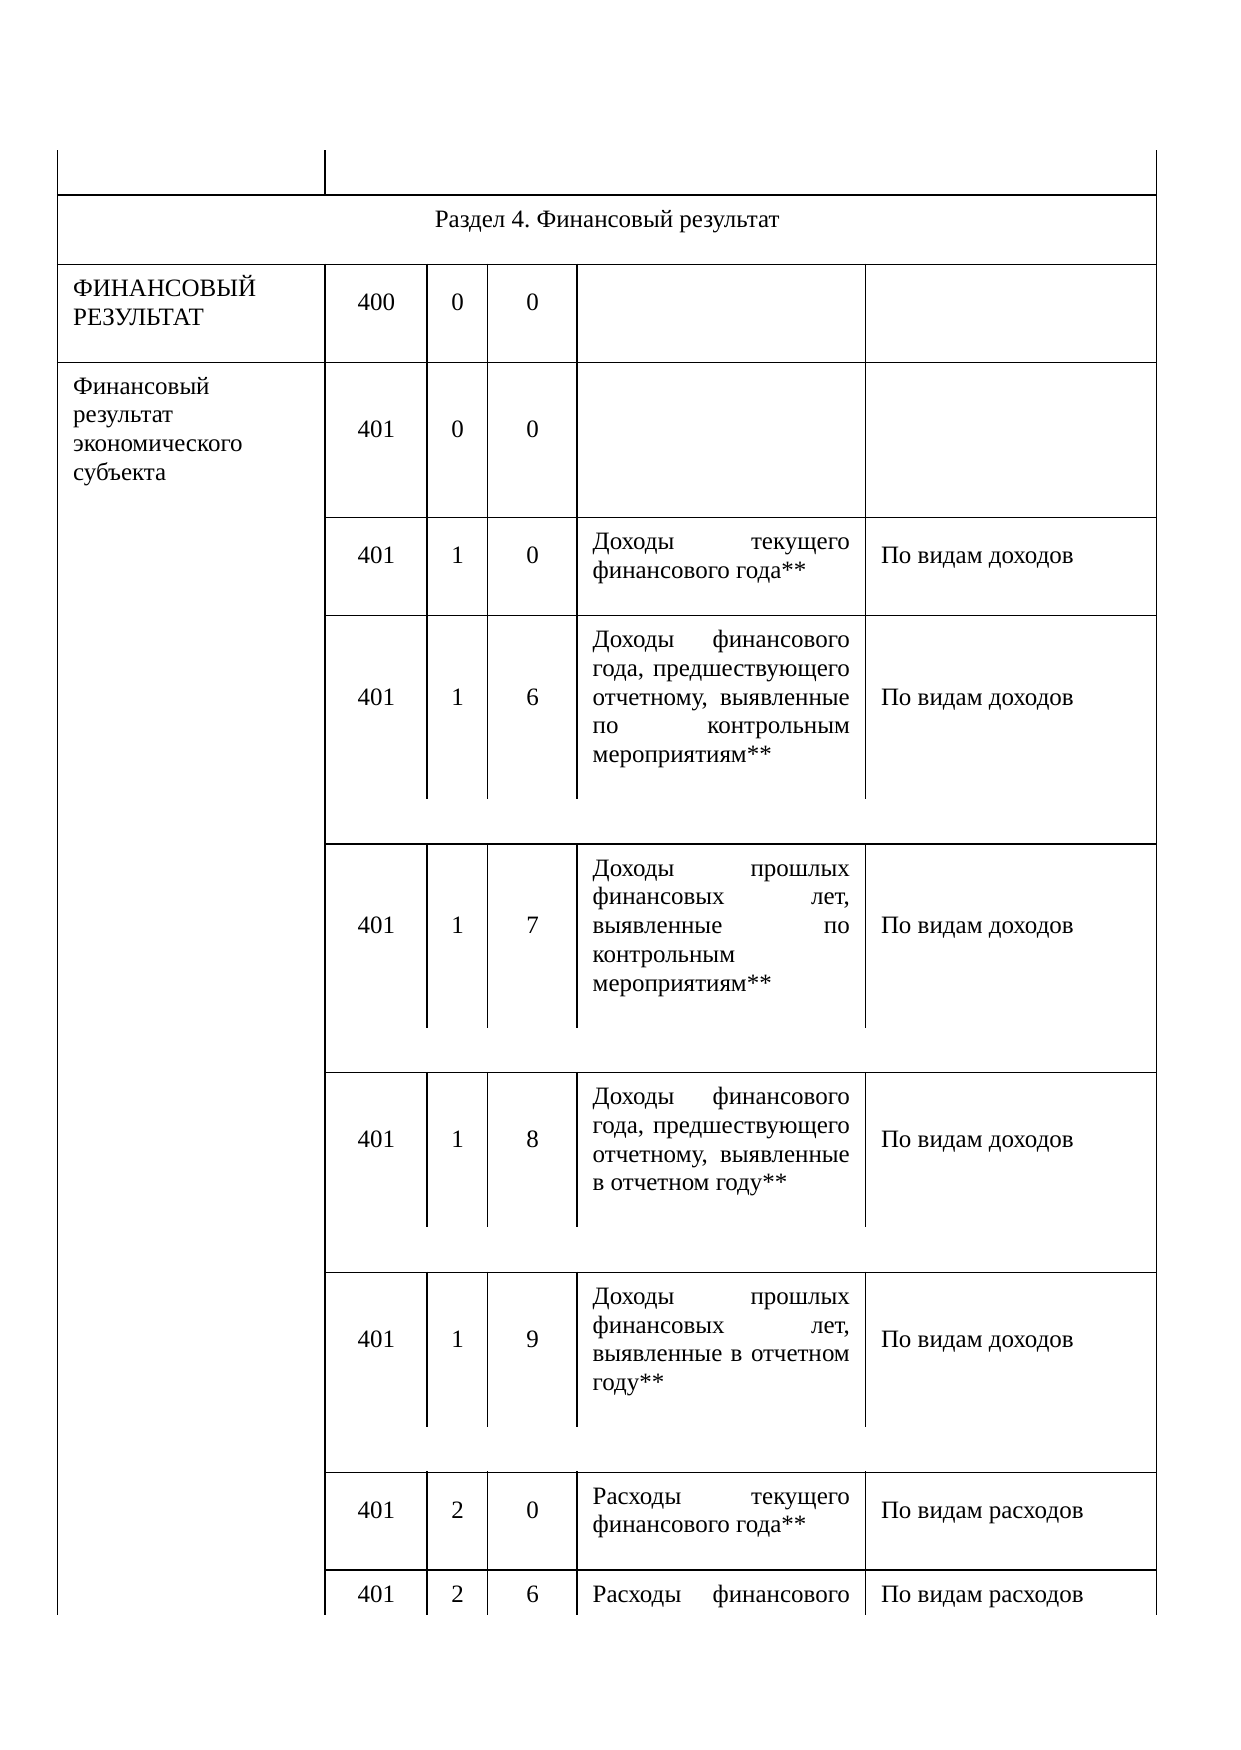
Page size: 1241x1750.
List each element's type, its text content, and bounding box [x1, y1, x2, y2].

table_cell По видам доходов [866, 1273, 1156, 1427]
table_cell [58, 615, 324, 799]
table_cell [58, 517, 324, 615]
table_cell 8 [488, 1073, 576, 1227]
table_cell 1 [428, 616, 487, 799]
table_cell 2 [428, 1473, 487, 1569]
table_cell [326, 799, 1156, 843]
table_cell 1 [428, 845, 487, 1027]
table_cell [58, 1427, 324, 1471]
table_cell [326, 150, 1156, 194]
table_cell [58, 1227, 324, 1272]
table_cell 401 [326, 845, 426, 1027]
table_cell 0 [488, 1473, 576, 1569]
table_cell [58, 1028, 324, 1072]
table_cell 401 [326, 1073, 426, 1227]
table_cell [866, 363, 1156, 517]
table_cell 0 [488, 518, 576, 615]
table_cell Расходы финансового [578, 1571, 865, 1615]
table_cell 0 [488, 363, 576, 517]
table_cell ФИНАНСОВЫЙ РЕЗУЛЬТАТ [58, 265, 324, 361]
table_cell Доходы прошлых финансовых лет, выявленные по контрольным мероприятиям** [578, 845, 865, 1027]
table_cell 6 [488, 616, 576, 799]
table_cell [58, 150, 324, 194]
table_cell 401 [326, 363, 426, 517]
table_cell Доходы прошлых финансовых лет, выявленные в отчетном году** [578, 1273, 865, 1427]
table_cell [866, 265, 1156, 361]
table_cell [58, 843, 324, 1027]
table_cell 7 [488, 845, 576, 1027]
table_cell [58, 1569, 324, 1615]
table_cell По видам доходов [866, 616, 1156, 799]
table_cell 0 [428, 363, 487, 517]
table_cell 9 [488, 1273, 576, 1427]
table_cell По видам доходов [866, 845, 1156, 1027]
table_cell 6 [488, 1571, 576, 1615]
table_cell [326, 1227, 1156, 1272]
table_cell По видам доходов [866, 518, 1156, 615]
table_cell 400 [326, 265, 426, 361]
table_cell [578, 363, 865, 517]
table_cell 1 [428, 518, 487, 615]
table_cell 401 [326, 616, 426, 799]
table_cell 0 [488, 265, 576, 361]
table_cell По видам расходов [866, 1571, 1156, 1615]
table_cell Доходы текущего финансового года** [578, 518, 865, 615]
table_cell Раздел 4. Финансовый результат [58, 196, 1156, 263]
table_cell [58, 1072, 324, 1227]
table_cell 1 [428, 1273, 487, 1427]
table_cell Доходы финансового года, предшествующего отчетному, выявленные по контрольным мероприятиям** [578, 616, 865, 799]
table_cell 0 [428, 265, 487, 361]
table_cell [326, 1427, 1156, 1471]
table_cell Финансовый результат экономического субъекта [58, 363, 324, 517]
table_cell [578, 265, 865, 361]
table_cell [58, 1471, 324, 1569]
table_cell [58, 799, 324, 843]
table_cell По видам расходов [866, 1473, 1156, 1569]
table_cell 2 [428, 1571, 487, 1615]
table_cell [58, 1272, 324, 1427]
table_cell [326, 1028, 1156, 1072]
table_cell Доходы финансового года, предшествующего отчетному, выявленные в отчетном году** [578, 1073, 865, 1227]
table_cell 401 [326, 1571, 426, 1615]
table_cell 1 [428, 1073, 487, 1227]
table_cell 401 [326, 518, 426, 615]
table_cell 401 [326, 1273, 426, 1427]
table_cell 401 [326, 1473, 426, 1569]
table_cell По видам доходов [866, 1073, 1156, 1227]
table_cell Расходы текущего финансового года** [578, 1473, 865, 1569]
